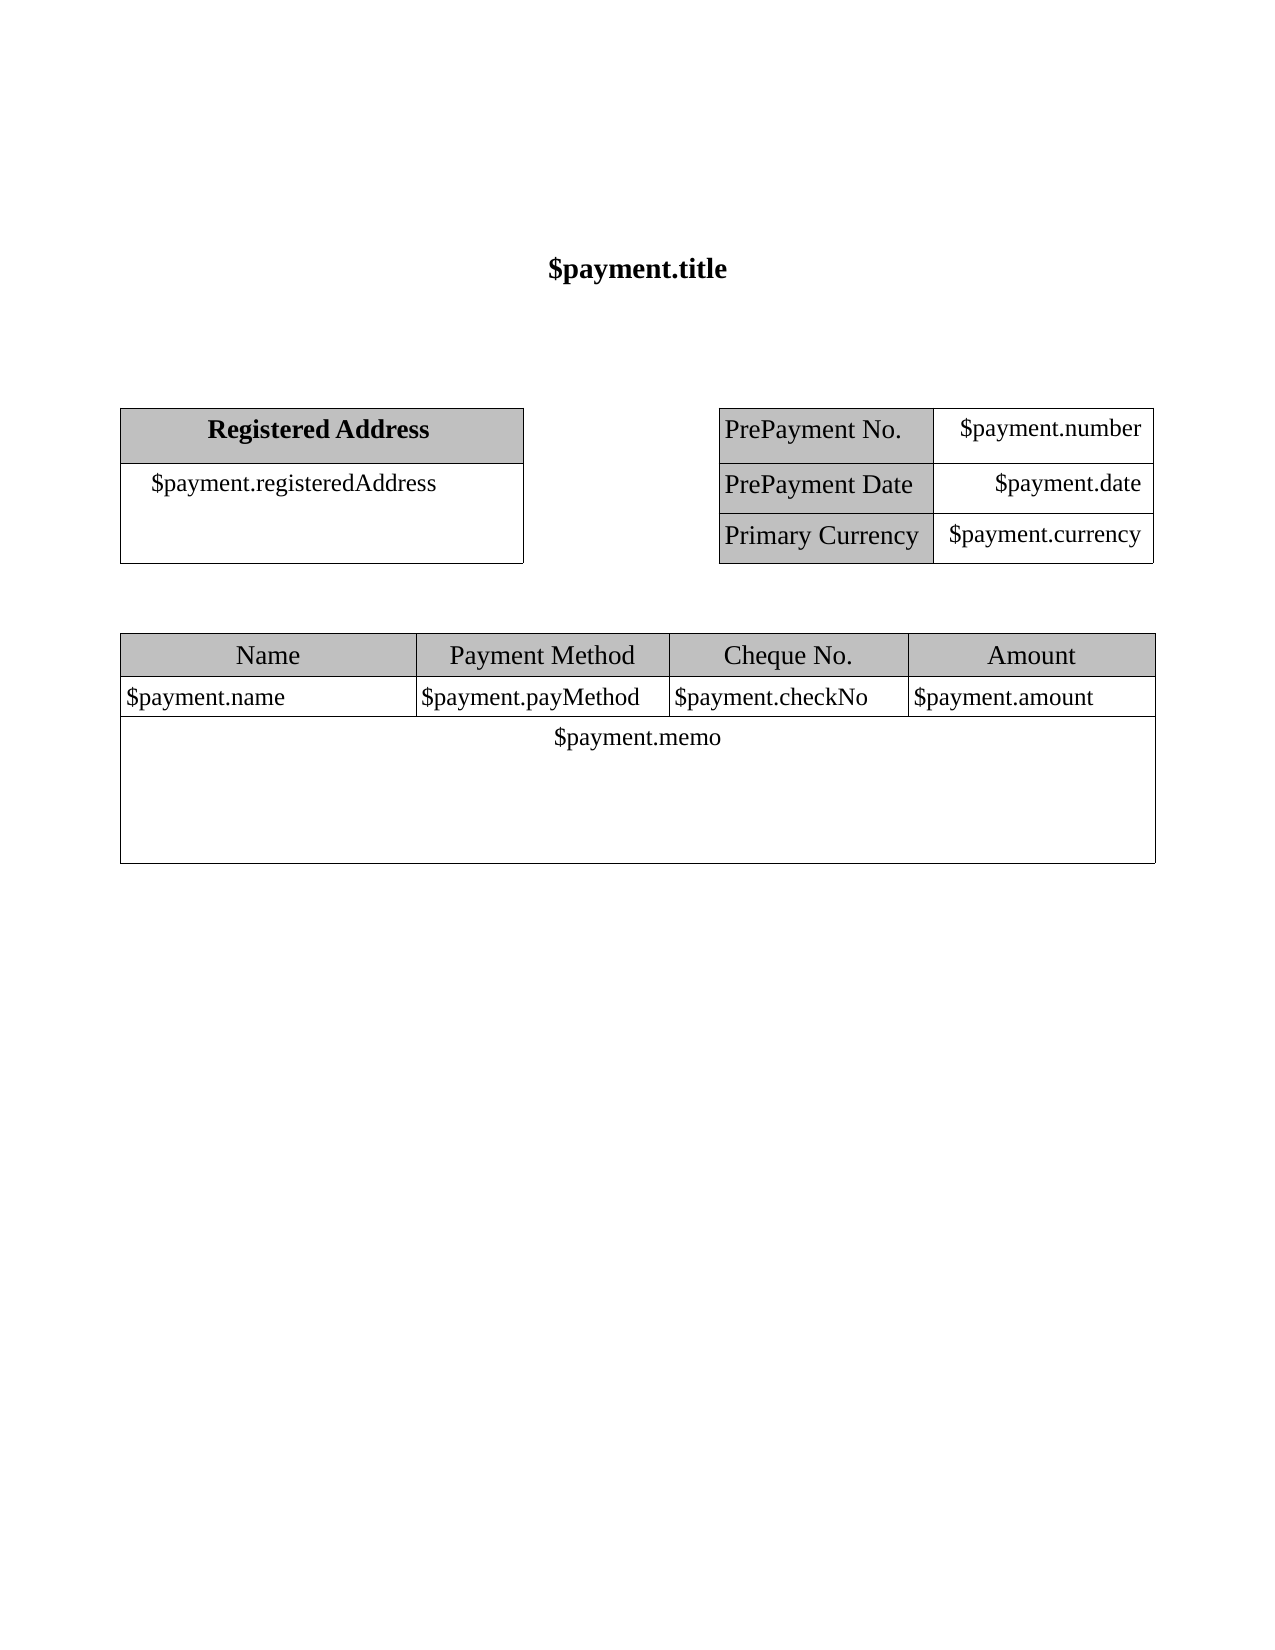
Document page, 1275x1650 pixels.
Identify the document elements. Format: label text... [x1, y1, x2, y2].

table_header $payment.memo [121, 717, 1155, 863]
table_cell $payment.checkNo [670, 677, 908, 716]
table_header Name [121, 634, 416, 676]
table_header Registered Address [121, 409, 523, 463]
table_cell [524, 513, 719, 563]
table_cell $payment.name [121, 677, 416, 716]
table_cell Primary Currency [720, 514, 933, 563]
table_cell $payment.payMethod [417, 677, 669, 716]
table_header PrePayment No. [720, 409, 933, 463]
table_cell $payment.currency [934, 514, 1153, 563]
table_cell [524, 463, 719, 513]
table_cell $payment.amount [909, 677, 1155, 716]
table_header [524, 408, 719, 463]
table_cell $payment.registeredAddress [121, 464, 523, 563]
table_header $payment.number [934, 409, 1153, 463]
table_header Amount [909, 634, 1155, 676]
table_header Cheque No. [670, 634, 908, 676]
table_cell $payment.date [934, 464, 1153, 513]
table_cell PrePayment Date [720, 464, 933, 513]
table_header Payment Method [417, 634, 669, 676]
table_header $payment.title [120, 159, 1155, 325]
